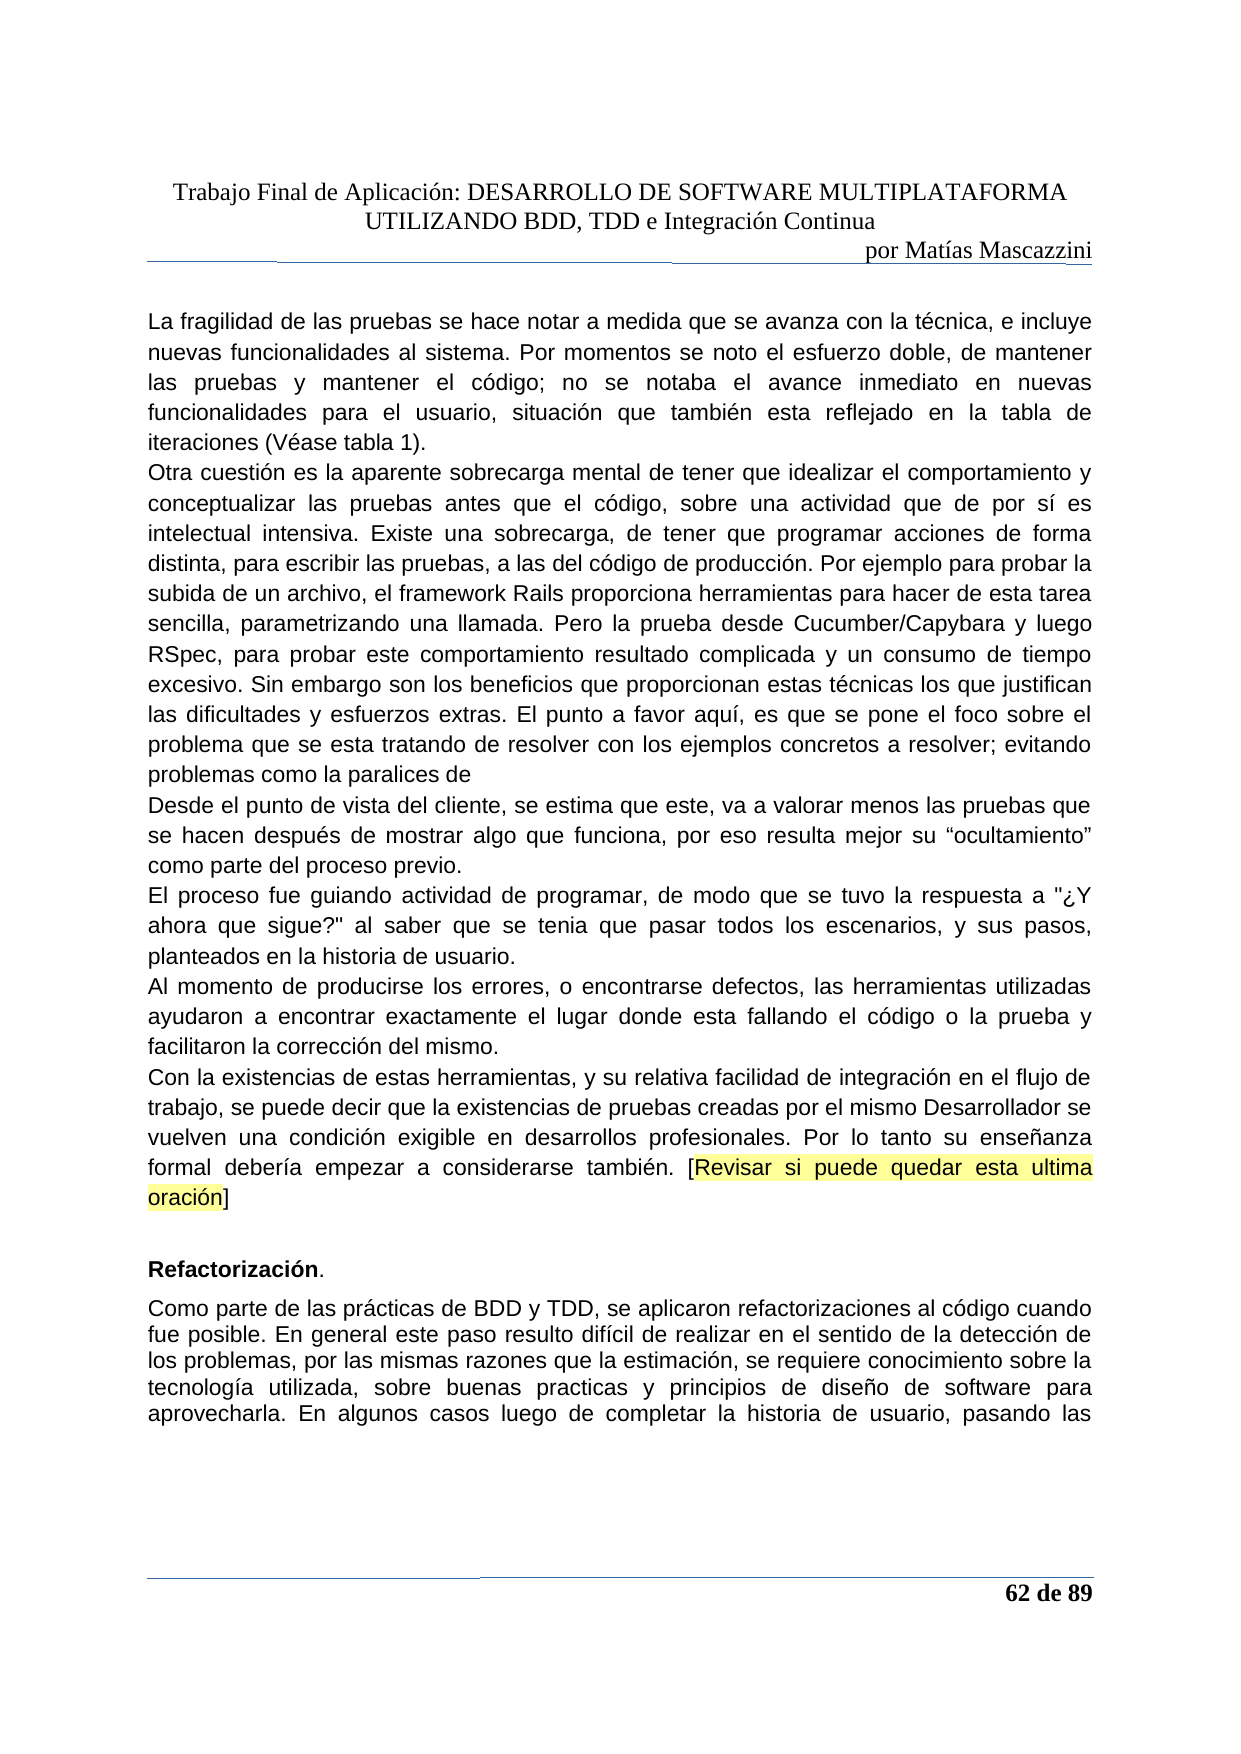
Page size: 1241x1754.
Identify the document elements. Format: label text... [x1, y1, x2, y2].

text El proceso fue guiando actividad de programar, de modo que se tuvo la respuesta a "¿Y ahora que sigue?" al saber que se tenia que pasar todos los escenarios, y sus pasos, planteados en la historia de usuario. [148, 882, 1093, 969]
text Como parte de las prácticas de BDD y TDD, se aplicaron refactorizaciones al código cuando fue posible. En general este paso resulto difícil de realizar en el sentido de la detección de los problemas, por las mismas razones que la estimación, se requiere conocimiento sobre la tecnología utilizada, sobre buenas practicas y principios de diseño de software para aprovecharla. En algunos casos luego de completar la historia de usuario, pasando las [148, 1295, 1093, 1426]
text Otra cuestión es la aparente sobrecarga mental de tener que idealizar el comportamiento y conceptualizar las pruebas antes que el código, sobre una actividad que de por sí es intelectual intensiva. Existe una sobrecarga, de tener que programar acciones de forma distinta, para escribir las pruebas, a las del código de producción. Por ejemplo para probar la subida de un archivo, el framework Rails proporciona herramientas para hacer de esta tarea sencilla, parametrizando una llamada. Pero la prueba desde Cucumber/Capybara y luego RSpec, para probar este comportamiento resultado complicada y un consumo de tiempo excesivo. Sin embargo son los beneficios que proporcionan estas técnicas los que justifican las dificultades y esfuerzos extras. El punto a favor aquí, es que se pone el foco sobre el problema que se esta tratando de resolver con los ejemplos concretos a resolver; evitando problemas como la paralices de [148, 459, 1093, 788]
text Con la existencias de estas herramientas, y su relativa facilidad de integración en el flujo de trabajo, se puede decir que la existencias de pruebas creadas por el mismo Desarrollador se vuelven una condición exigible en desarrollos profesionales. Por lo tanto su enseñanza formal debería empezar a considerarse también. [Revisar si puede quedar esta ultima oración] [148, 1063, 1093, 1211]
text Desde el punto de vista del cliente, se estima que este, va a valorar menos las pruebas que se hacen después de mostrar algo que funciona, por eso resulta mejor su “ocultamiento” como parte del proceso previo. [148, 792, 1093, 878]
text Al momento de producirse los errores, o encontrarse defectos, las herramientas utilizadas ayudaron a encontrar exactamente el lugar donde esta fallando el código o la prueba y facilitaron la corrección del mismo. [148, 973, 1093, 1060]
text Refactorización. [148, 1256, 1093, 1282]
text La fragilidad de las pruebas se hace notar a medida que se avanza con la técnica, e incluye nuevas funcionalidades al sistema. Por momentos se noto el esfuerzo doble, de mantener las pruebas y mantener el código; no se notaba el avance inmediato en nuevas funcionalidades para el usuario, situación que también esta reflejado en la tabla de iteraciones (Véase tabla 1). [148, 308, 1093, 456]
